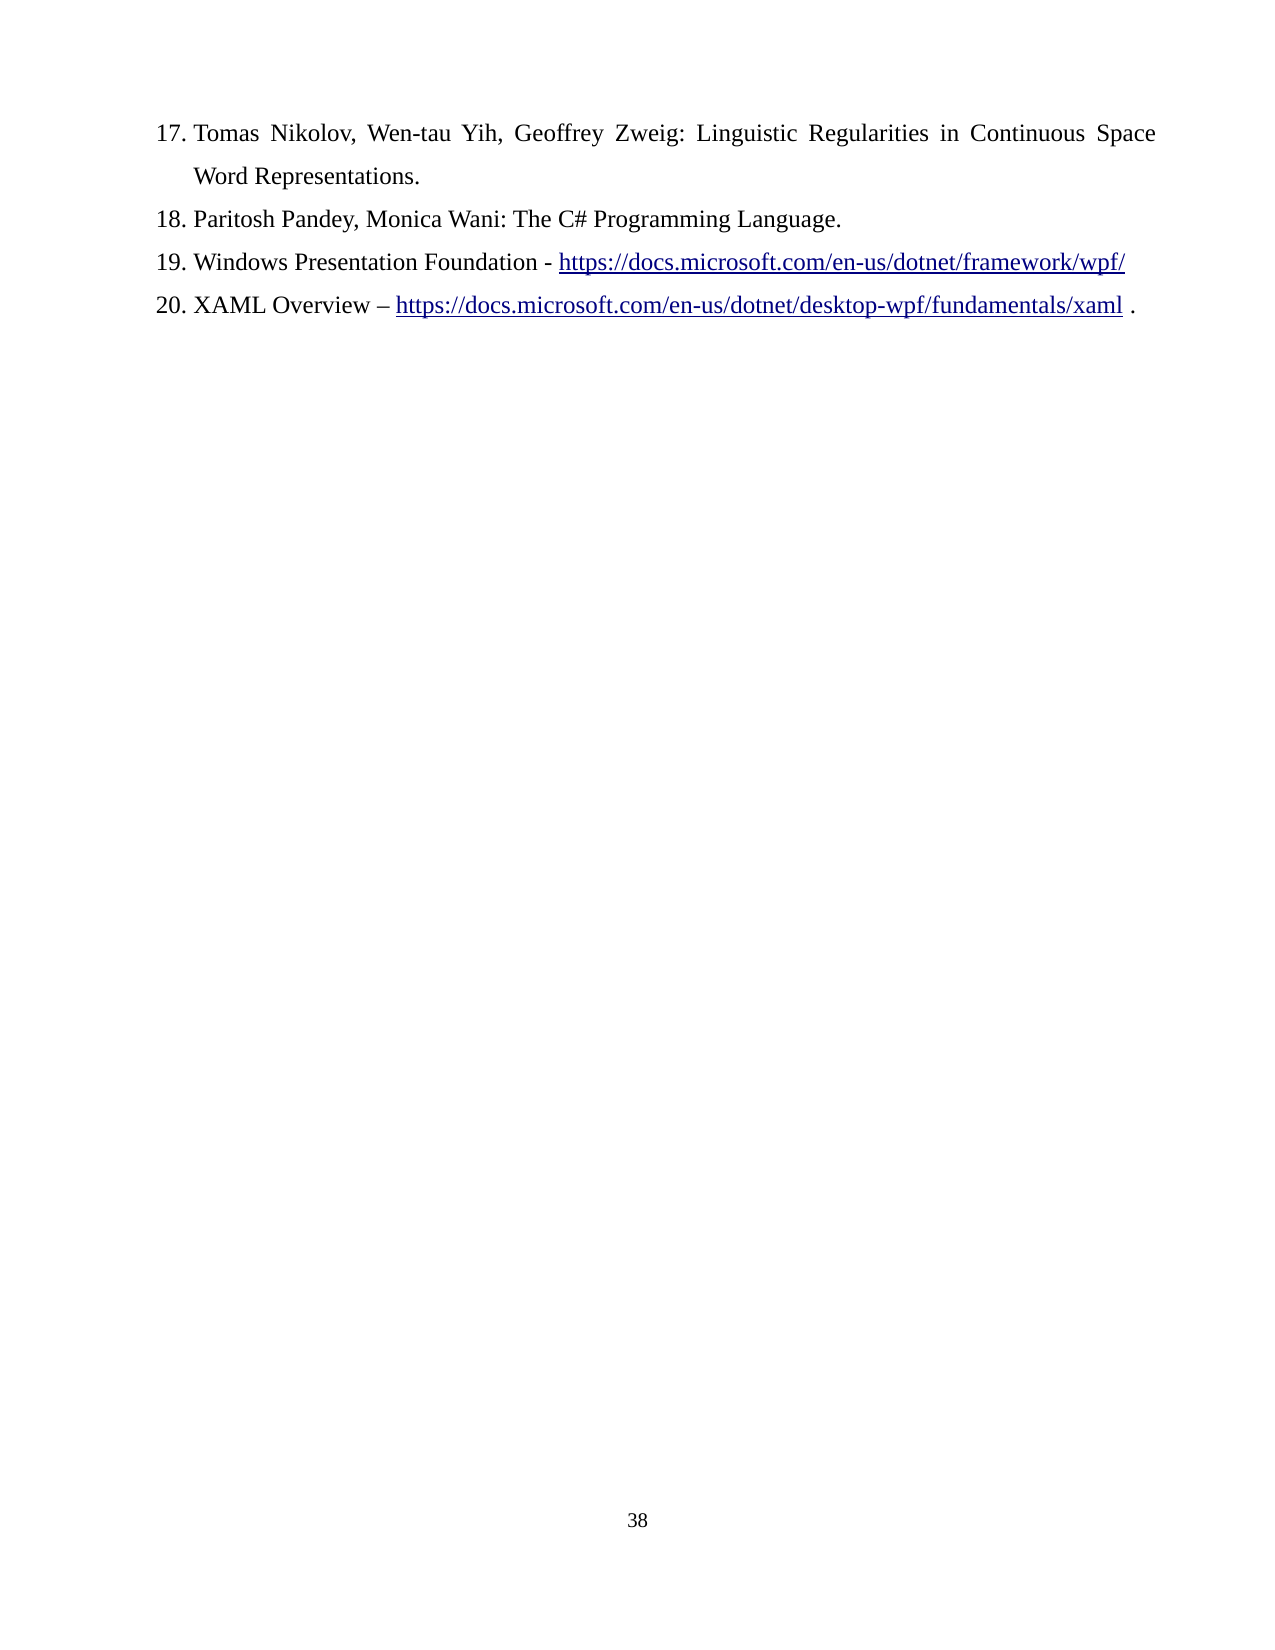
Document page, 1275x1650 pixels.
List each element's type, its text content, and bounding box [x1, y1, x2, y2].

subtitle XAML Overview – https://docs.microsoft.com/en-us/dotnet/desktop-wpf/fundamentals/xaml . [156, 291, 1157, 319]
subtitle Tomas Nikolov, Wen-tau Yih, Geoffrey Zweig: Linguistic Regularities in Continuous Space Word Representations. [156, 118, 1157, 190]
subtitle Paritosh Pandey, Monica Wani: The C# Programming Language. [156, 204, 1157, 233]
subtitle Windows Presentation Foundation - https://docs.microsoft.com/en-us/dotnet/framework/wpf/ [156, 247, 1157, 276]
